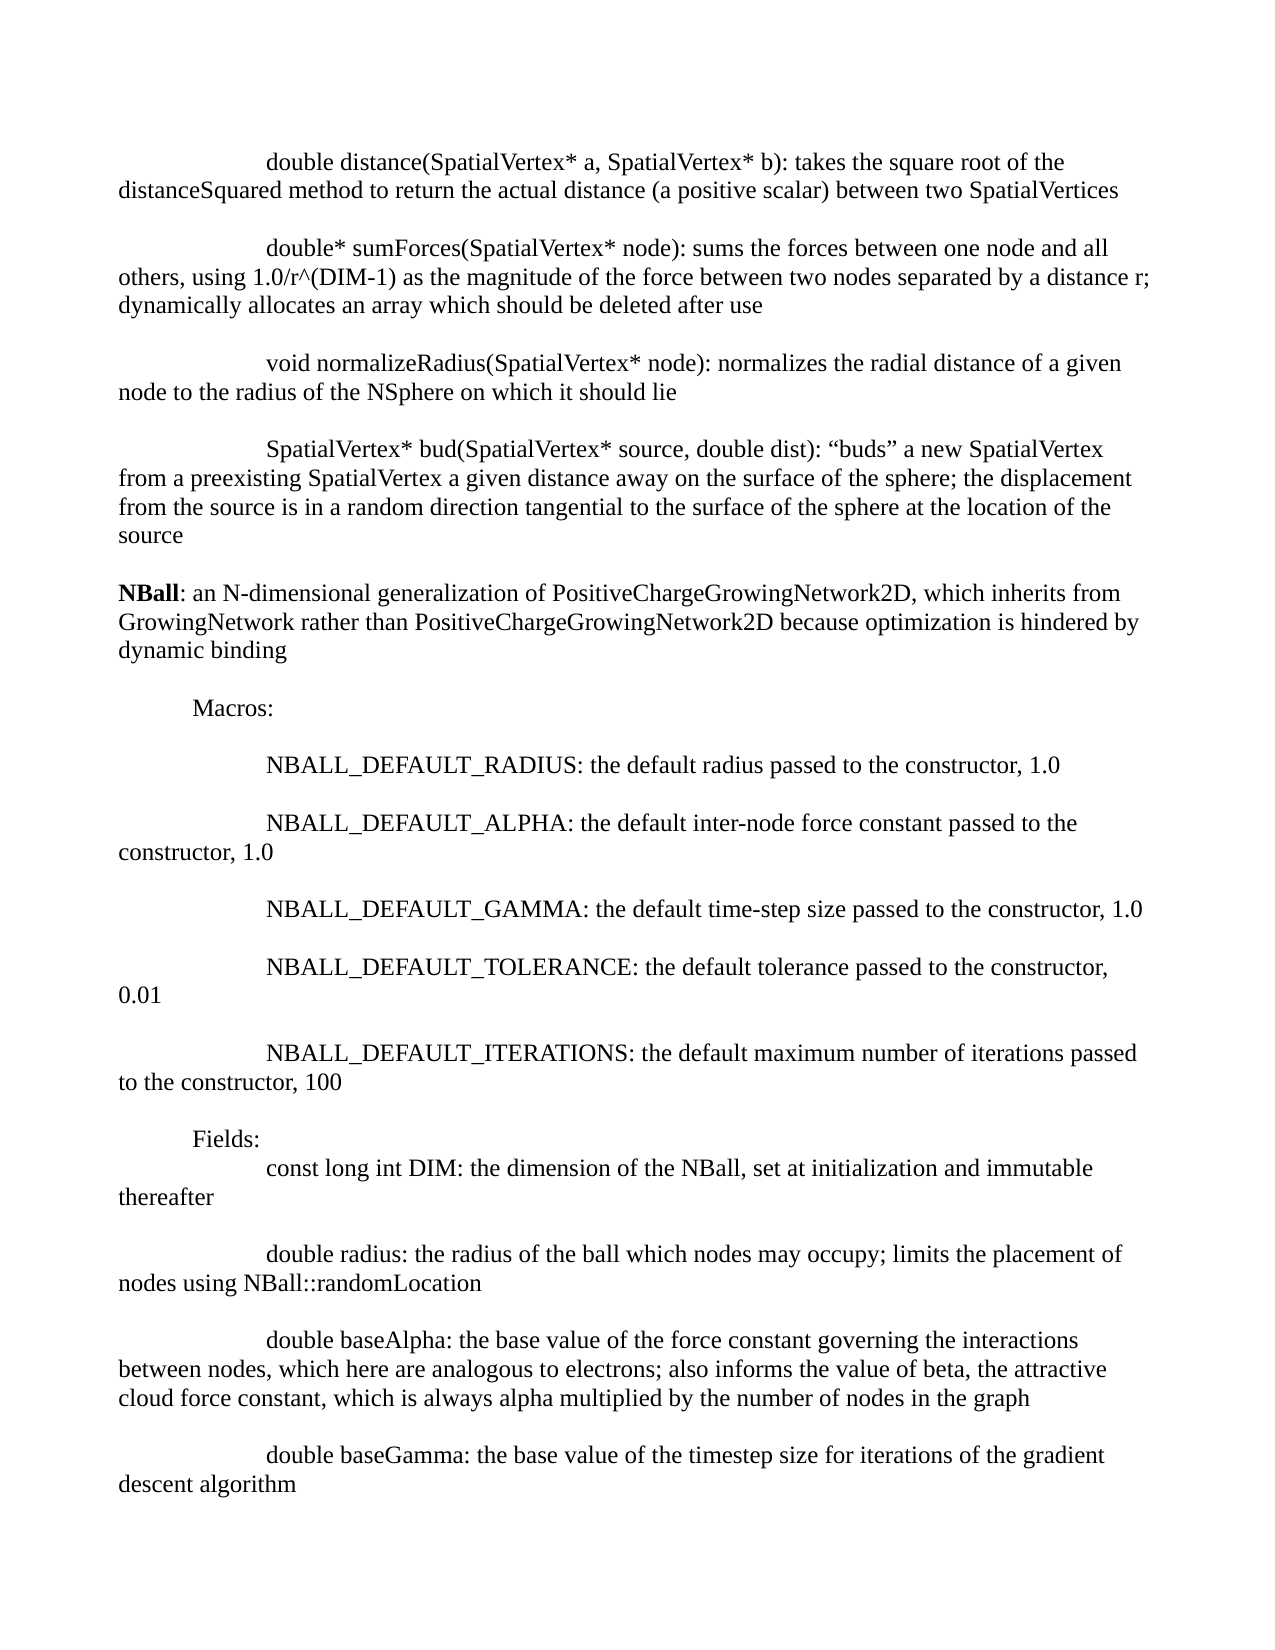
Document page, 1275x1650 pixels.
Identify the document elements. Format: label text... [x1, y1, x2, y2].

text NBALL_DEFAULT_RADIUS: the default radius passed to the constructor, 1.0 [118, 751, 1157, 779]
text const long int DIM: the dimension of the NBall, set at initialization and immutable thereafter [118, 1153, 1157, 1211]
text double* sumForces(SpatialVertex* node): sums the forces between one node and all others, using 1.0/r^(DIM-1) as the magnitude of the force between two nodes separated by a distance r; dynamically allocates an array which should be deleted after use [118, 233, 1157, 319]
text double distance(SpatialVertex* a, SpatialVertex* b): takes the square root of the distanceSquared method to return the actual distance (a positive scalar) between two SpatialVertices [118, 147, 1157, 204]
text Fields: [118, 1124, 1157, 1153]
text NBall: an N-dimensional generalization of PositiveChargeGrowingNetwork2D, which inherits from GrowingNetwork rather than PositiveChargeGrowingNetwork2D because optimization is hindered by dynamic binding [118, 578, 1157, 693]
text NBALL_DEFAULT_ITERATIONS: the default maximum number of iterations passed to the constructor, 100 [118, 1038, 1157, 1096]
text double baseAlpha: the base value of the force constant governing the interactions between nodes, which here are analogous to electrons; also informs the value of beta, the attractive cloud force constant, which is always alpha multiplied by the number of nodes in the graph [118, 1326, 1157, 1412]
text Macros: [118, 693, 1157, 722]
text void normalizeRadius(SpatialVertex* node): normalizes the radial distance of a given node to the radius of the NSphere on which it should lie [118, 348, 1157, 406]
text double baseGamma: the base value of the timestep size for iterations of the gradient descent algorithm [118, 1441, 1157, 1498]
text NBALL_DEFAULT_TOLERANCE: the default tolerance passed to the constructor, 0.01 [118, 952, 1157, 1009]
text NBALL_DEFAULT_GAMMA: the default time-step size passed to the constructor, 1.0 [118, 894, 1157, 923]
text SpatialVertex* bud(SpatialVertex* source, double dist): “buds” a new SpatialVertex from a preexisting SpatialVertex a given distance away on the surface of the sphere; the displacement from the source is in a random direction tangential to the surface of the sphere at the location of the source [118, 434, 1157, 549]
text double radius: the radius of the ball which nodes may occupy; limits the placement of nodes using NBall::randomLocation [118, 1239, 1157, 1297]
text NBALL_DEFAULT_ALPHA: the default inter-node force constant passed to the constructor, 1.0 [118, 808, 1157, 866]
